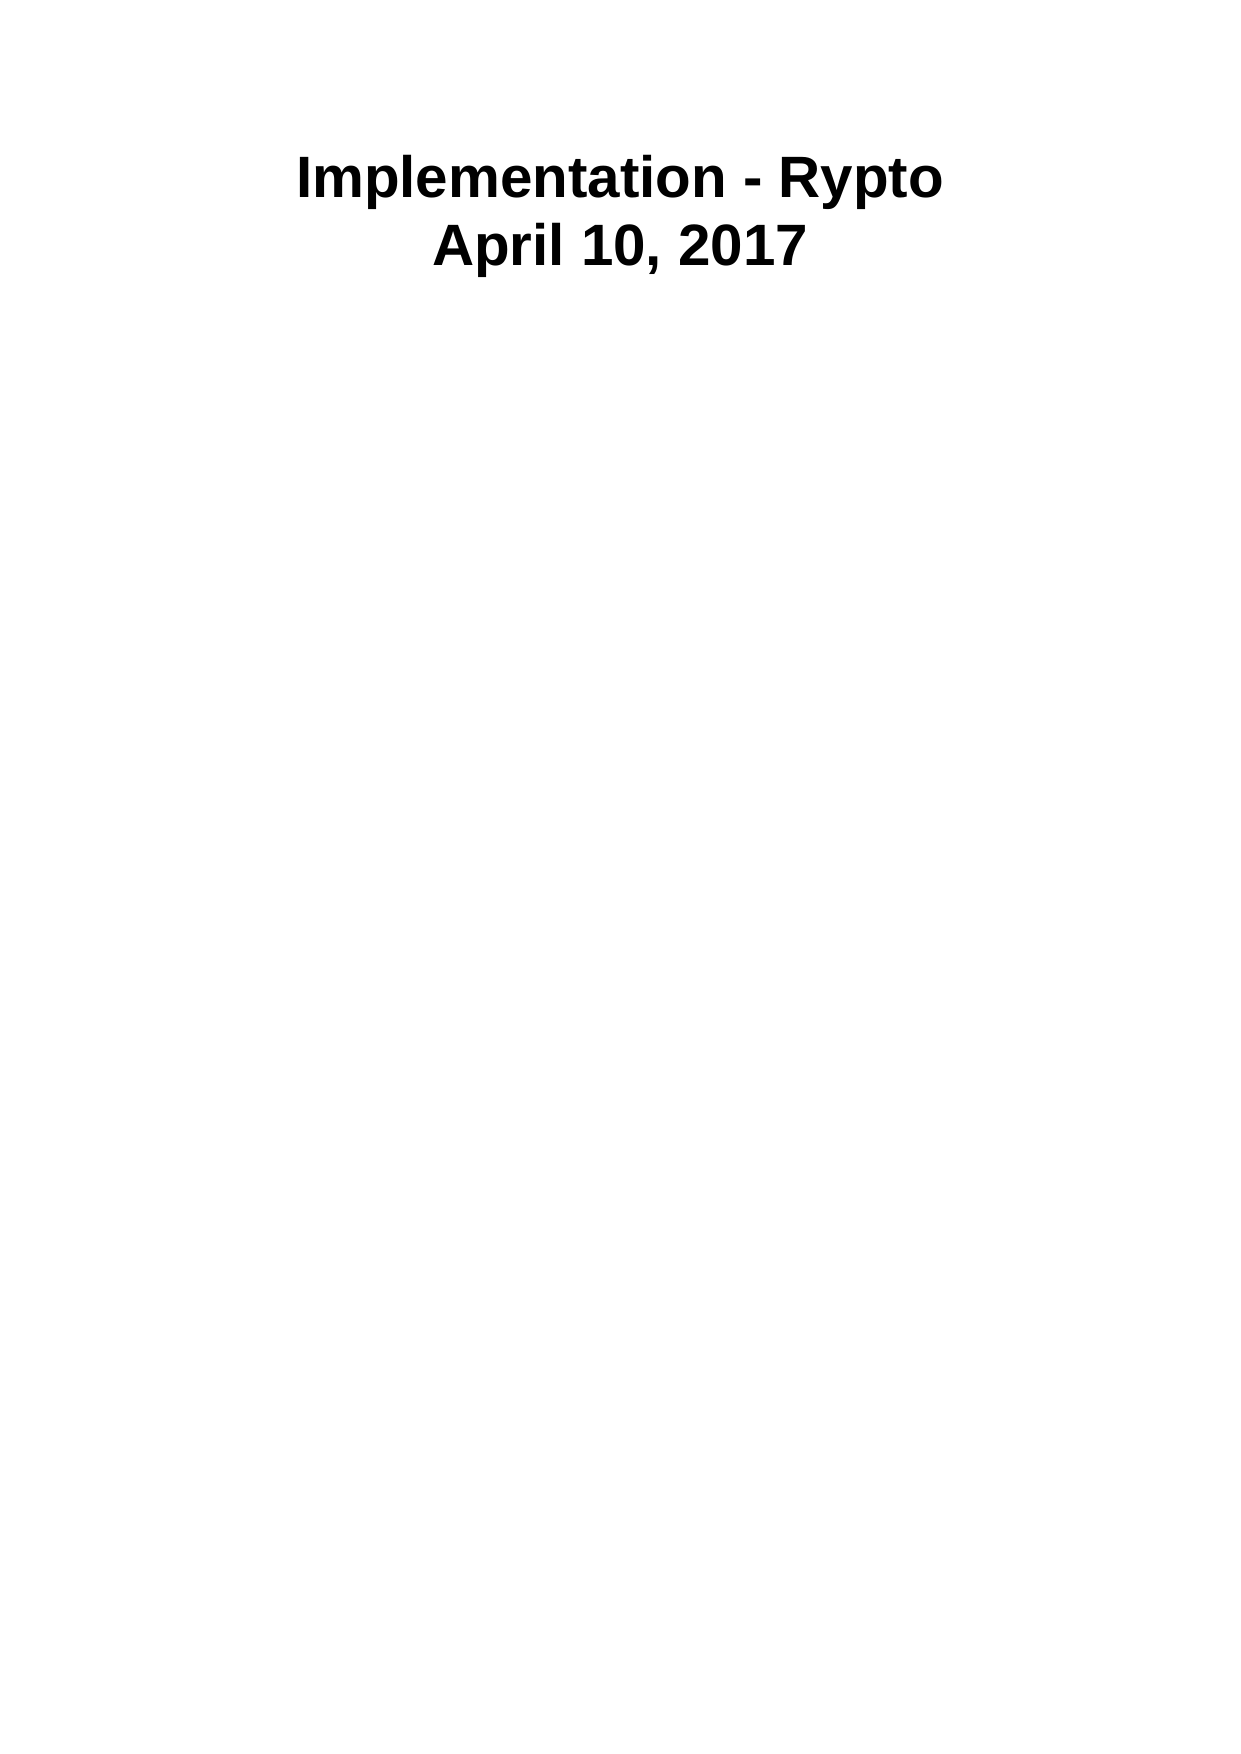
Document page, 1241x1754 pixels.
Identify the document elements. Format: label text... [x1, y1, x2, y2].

title Implementation - Rypto April 10, 2017 [118, 143, 1122, 277]
